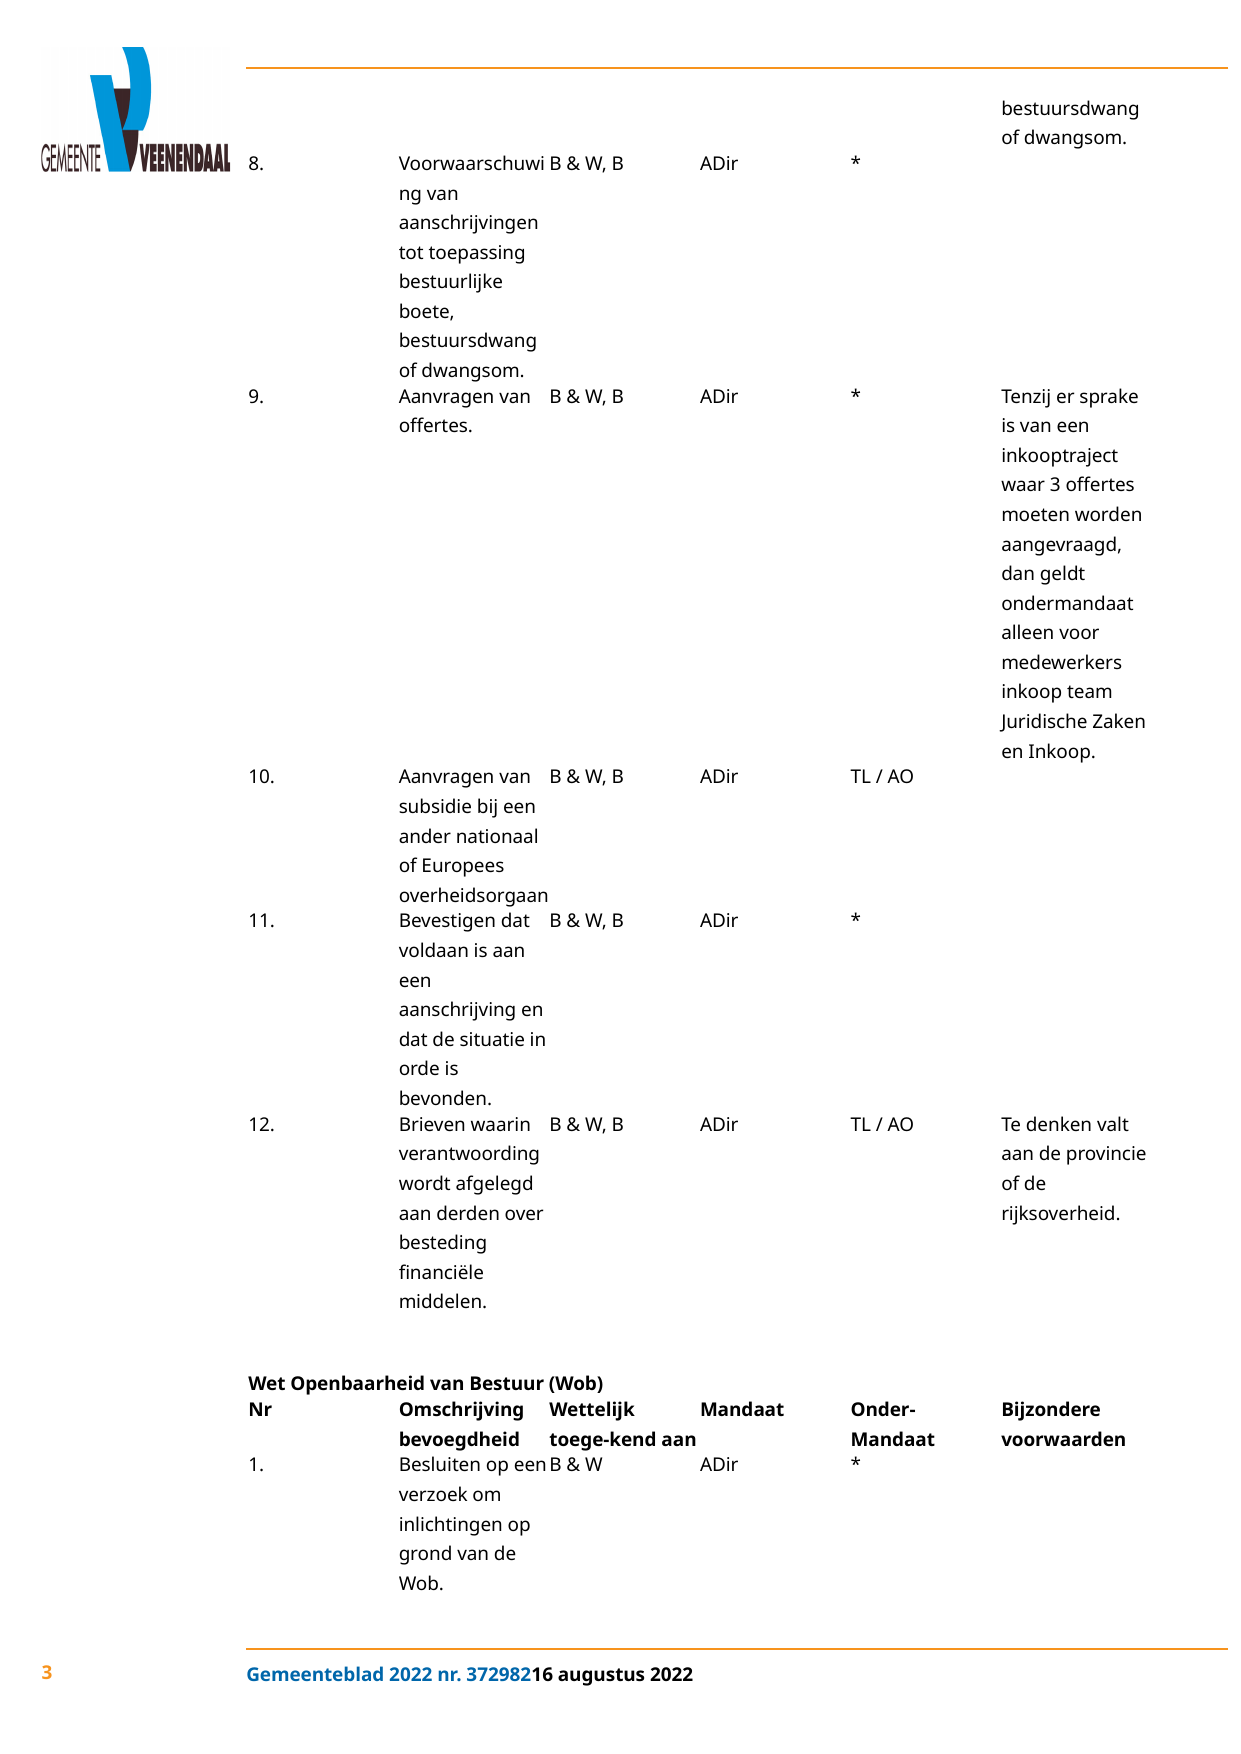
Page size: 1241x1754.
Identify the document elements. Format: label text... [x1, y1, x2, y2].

table_cell [850, 95, 1001, 150]
table_cell [248, 1452, 398, 1596]
table_cell B & W [549, 1452, 700, 1596]
table_cell [248, 1111, 398, 1314]
table_cell * [850, 383, 1001, 764]
table_cell ADir [700, 764, 850, 908]
table_cell [399, 95, 549, 150]
table_cell ADir [700, 150, 850, 383]
table_cell ADir [700, 908, 850, 1111]
table_header Bijzondere voorwaarden [1001, 1396, 1152, 1452]
picture [123, 47, 231, 172]
table_cell ADir [700, 1111, 850, 1314]
table_cell Voorwaarschuwing van aanschrijvingen tot toepassing bestuurlijke boete, bestuursdwang of dwangsom. [399, 150, 549, 383]
table_cell * [850, 908, 1001, 1111]
table_cell Tenzij er sprake is van een inkooptraject waar 3 offertes moeten worden aangevraagd, dan geldt ondermandaat alleen voor medewerkers inkoop team Juridische Zaken en Inkoop. [1001, 383, 1152, 764]
table_header Omschrijving bevoegdheid [399, 1396, 549, 1452]
table_header Wettelijk toege-kend aan [549, 1396, 700, 1452]
table_cell TL / AO [850, 764, 1001, 908]
table_cell [248, 764, 398, 908]
table_cell ADir [700, 383, 850, 764]
table_cell [248, 95, 398, 150]
table_cell Bevestigen dat voldaan is aan een aanschrijving en dat de situatie in orde is bevonden. [399, 908, 549, 1111]
text Wet Openbaarheid van Bestuur (Wob) [248, 1368, 1152, 1396]
table_cell [248, 908, 398, 1111]
table_cell [1001, 764, 1152, 908]
table_cell B & W, B [549, 764, 700, 908]
table_header Mandaat [700, 1396, 850, 1452]
table_cell [549, 95, 700, 150]
table_cell Te denken valt aan de provincie of de rijksoverheid. [1001, 1111, 1152, 1314]
table_cell B & W, B [549, 383, 700, 764]
table_header Nr [248, 1396, 398, 1452]
table_cell TL / AO [850, 1111, 1001, 1314]
table_cell bestuursdwang of dwangsom. [1001, 95, 1152, 150]
picture [41, 47, 130, 172]
table_cell [1001, 908, 1152, 1111]
table_cell [1001, 1452, 1152, 1596]
table_cell B & W, B [549, 1111, 700, 1314]
table_cell Aanvragen van subsidie bij een ander nationaal of Europees overheidsorgaan [399, 764, 549, 908]
table_cell [700, 95, 850, 150]
table_header Onder- Mandaat [850, 1396, 1001, 1452]
table_cell * [850, 150, 1001, 383]
table_cell Brieven waarin verantwoording wordt afgelegd aan derden over besteding financiële middelen. [399, 1111, 549, 1314]
table_cell ADir [700, 1452, 850, 1596]
table_cell [248, 150, 398, 383]
table_cell Aanvragen van offertes. [399, 383, 549, 764]
table_cell Besluiten op een verzoek om inlichtingen op grond van de Wob. [399, 1452, 549, 1596]
table_cell * [850, 1452, 1001, 1596]
table_cell B & W, B [549, 908, 700, 1111]
table_cell B & W, B [549, 150, 700, 383]
table_cell [1001, 150, 1152, 383]
table_cell [248, 383, 398, 764]
